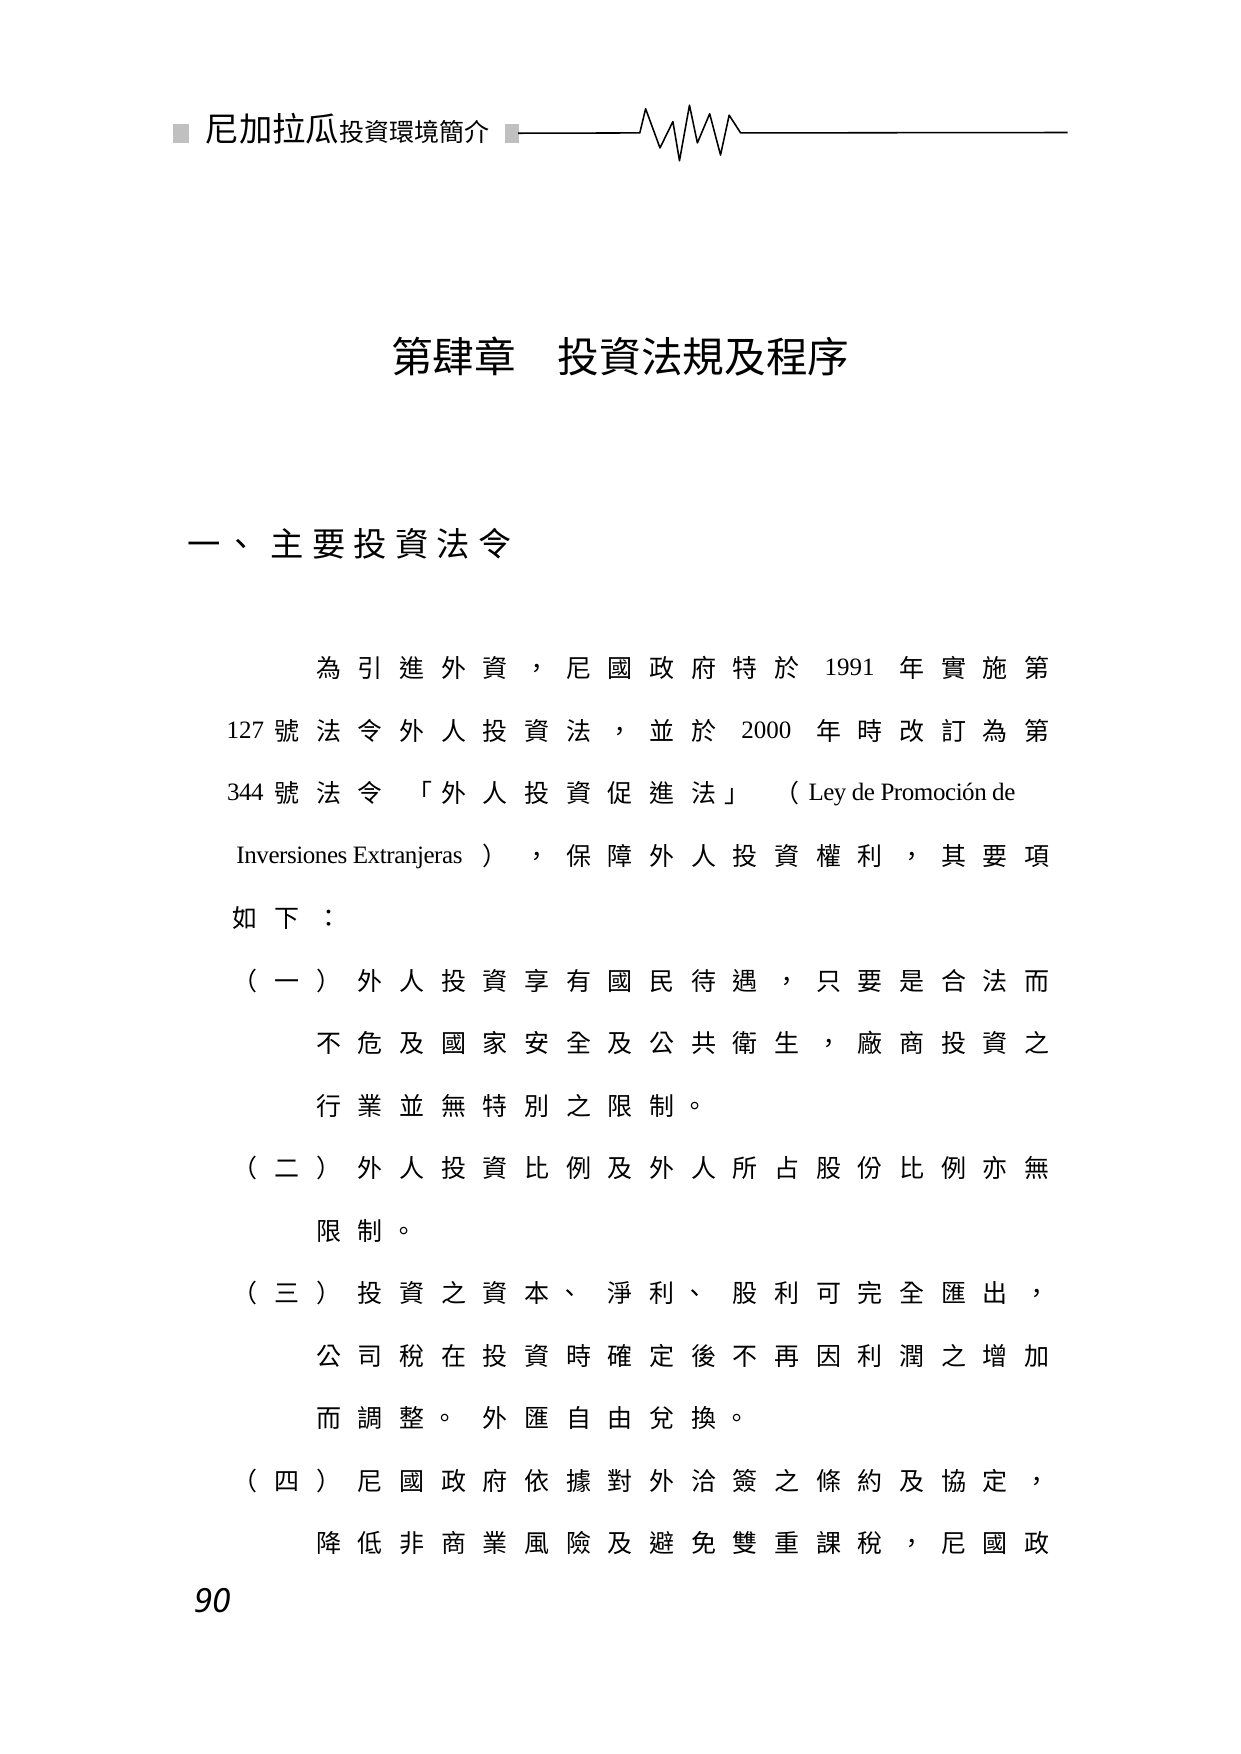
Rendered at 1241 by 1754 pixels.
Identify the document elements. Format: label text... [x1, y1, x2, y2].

text 一、主要投資法令 [183, 500, 1058, 563]
text （四）尼國政府依據對外洽簽之條約及協定，降低非商業風險及避免雙重課稅，尼國政 [207, 1438, 1058, 1563]
text （三）投資之資本、淨利、股利可完全匯出，公司稅在投資時確定後不再因利潤之增加而調整。外匯自由兌換。 [207, 1250, 1058, 1438]
text （二）外人投資比例及外人所占股份比例亦無限制。 [207, 1125, 1058, 1250]
text 為引進外資，尼國政府特於1991年實施第127號法令外人投資法，並於2000年時改訂為第344號法令「外人投資促進法」（Ley de Promoción de Inversiones Extranjeras），保障外人投資權利，其要項如下： [224, 625, 1058, 938]
text （一）外人投資享有國民待遇，只要是合法而不危及國家安全及公共衛生，廠商投資之行業並無特別之限制。 [207, 938, 1058, 1125]
text 第肆章 投資法規及程序 [183, 313, 1058, 375]
